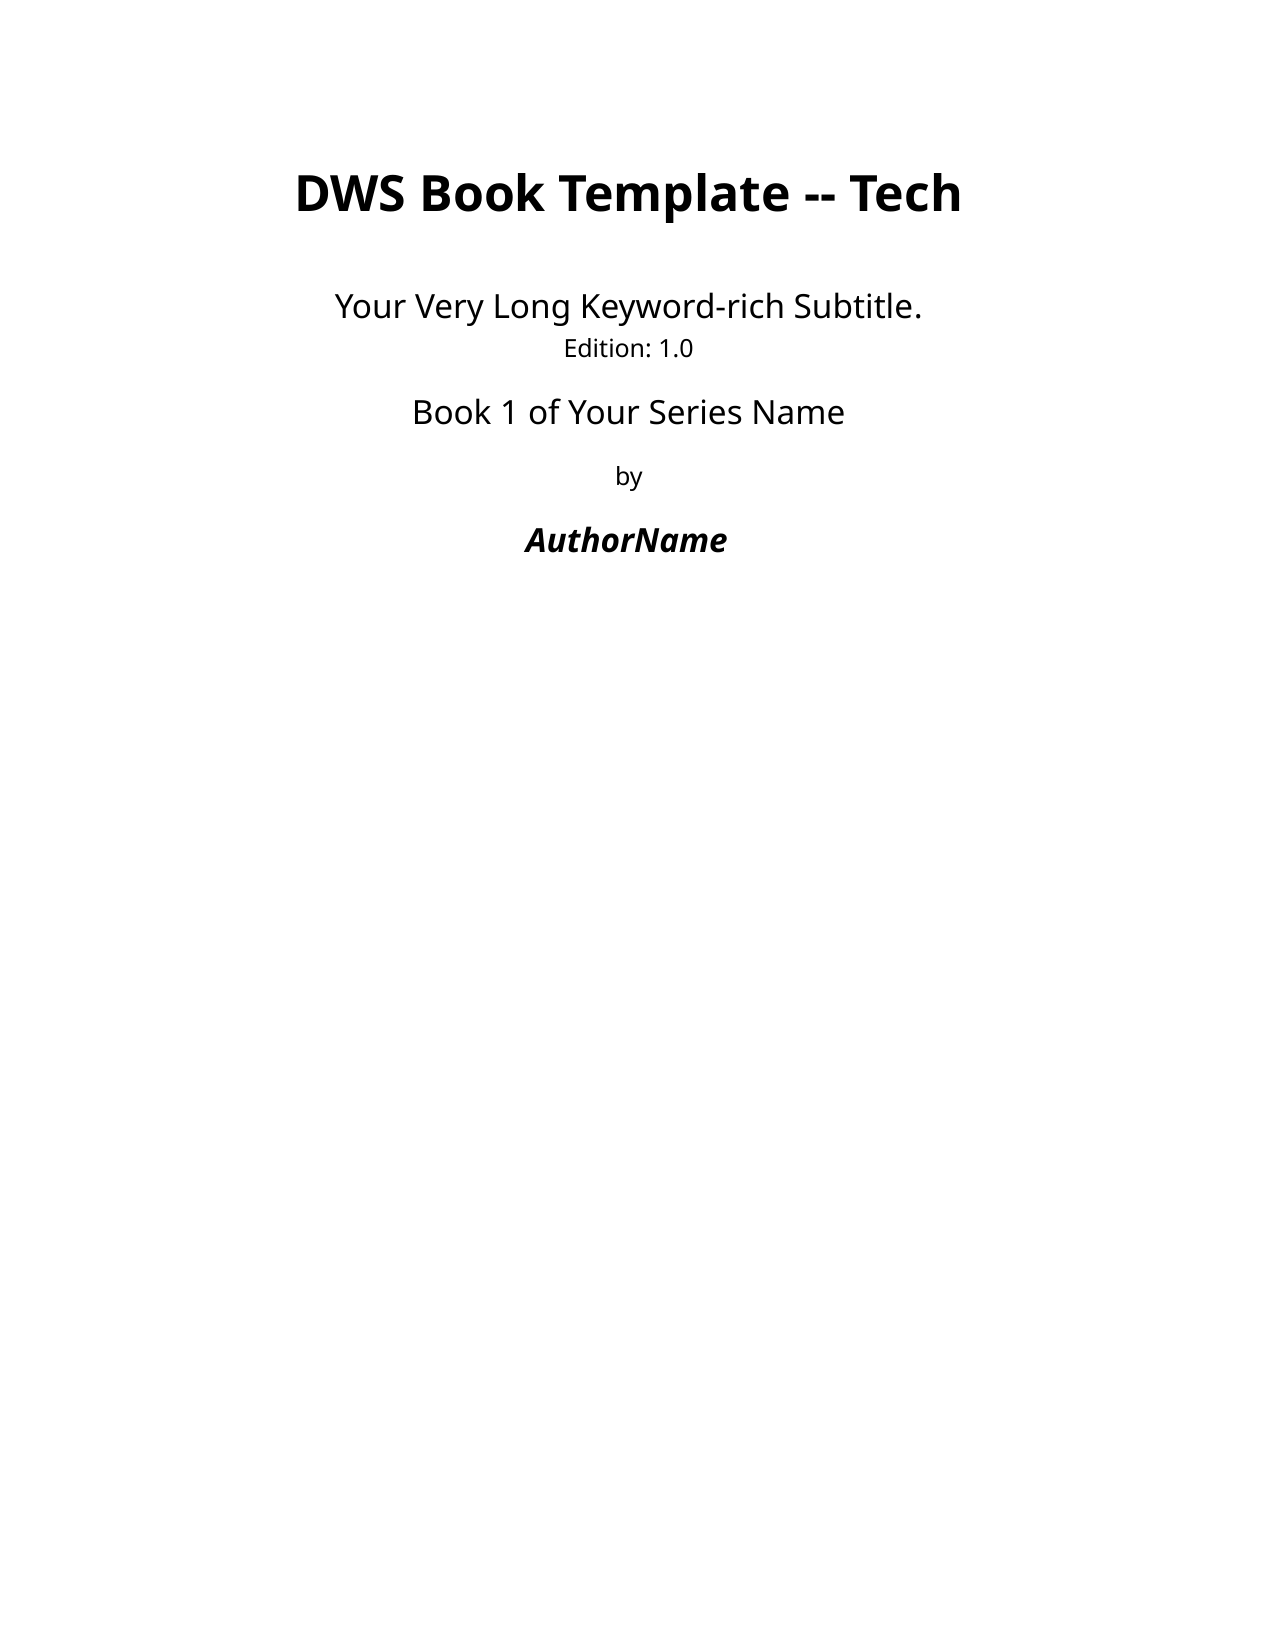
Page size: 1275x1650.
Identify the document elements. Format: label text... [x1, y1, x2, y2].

text AuthorName [94, 516, 1162, 562]
text Book 1 of Your Series Name [94, 389, 1162, 434]
subtitle Your Very Long Keyword-rich Subtitle. [94, 283, 1162, 328]
title DWS Book Template -- Tech [94, 157, 1162, 226]
text by [94, 458, 1162, 492]
text Edition: 1.0 [94, 331, 1162, 365]
